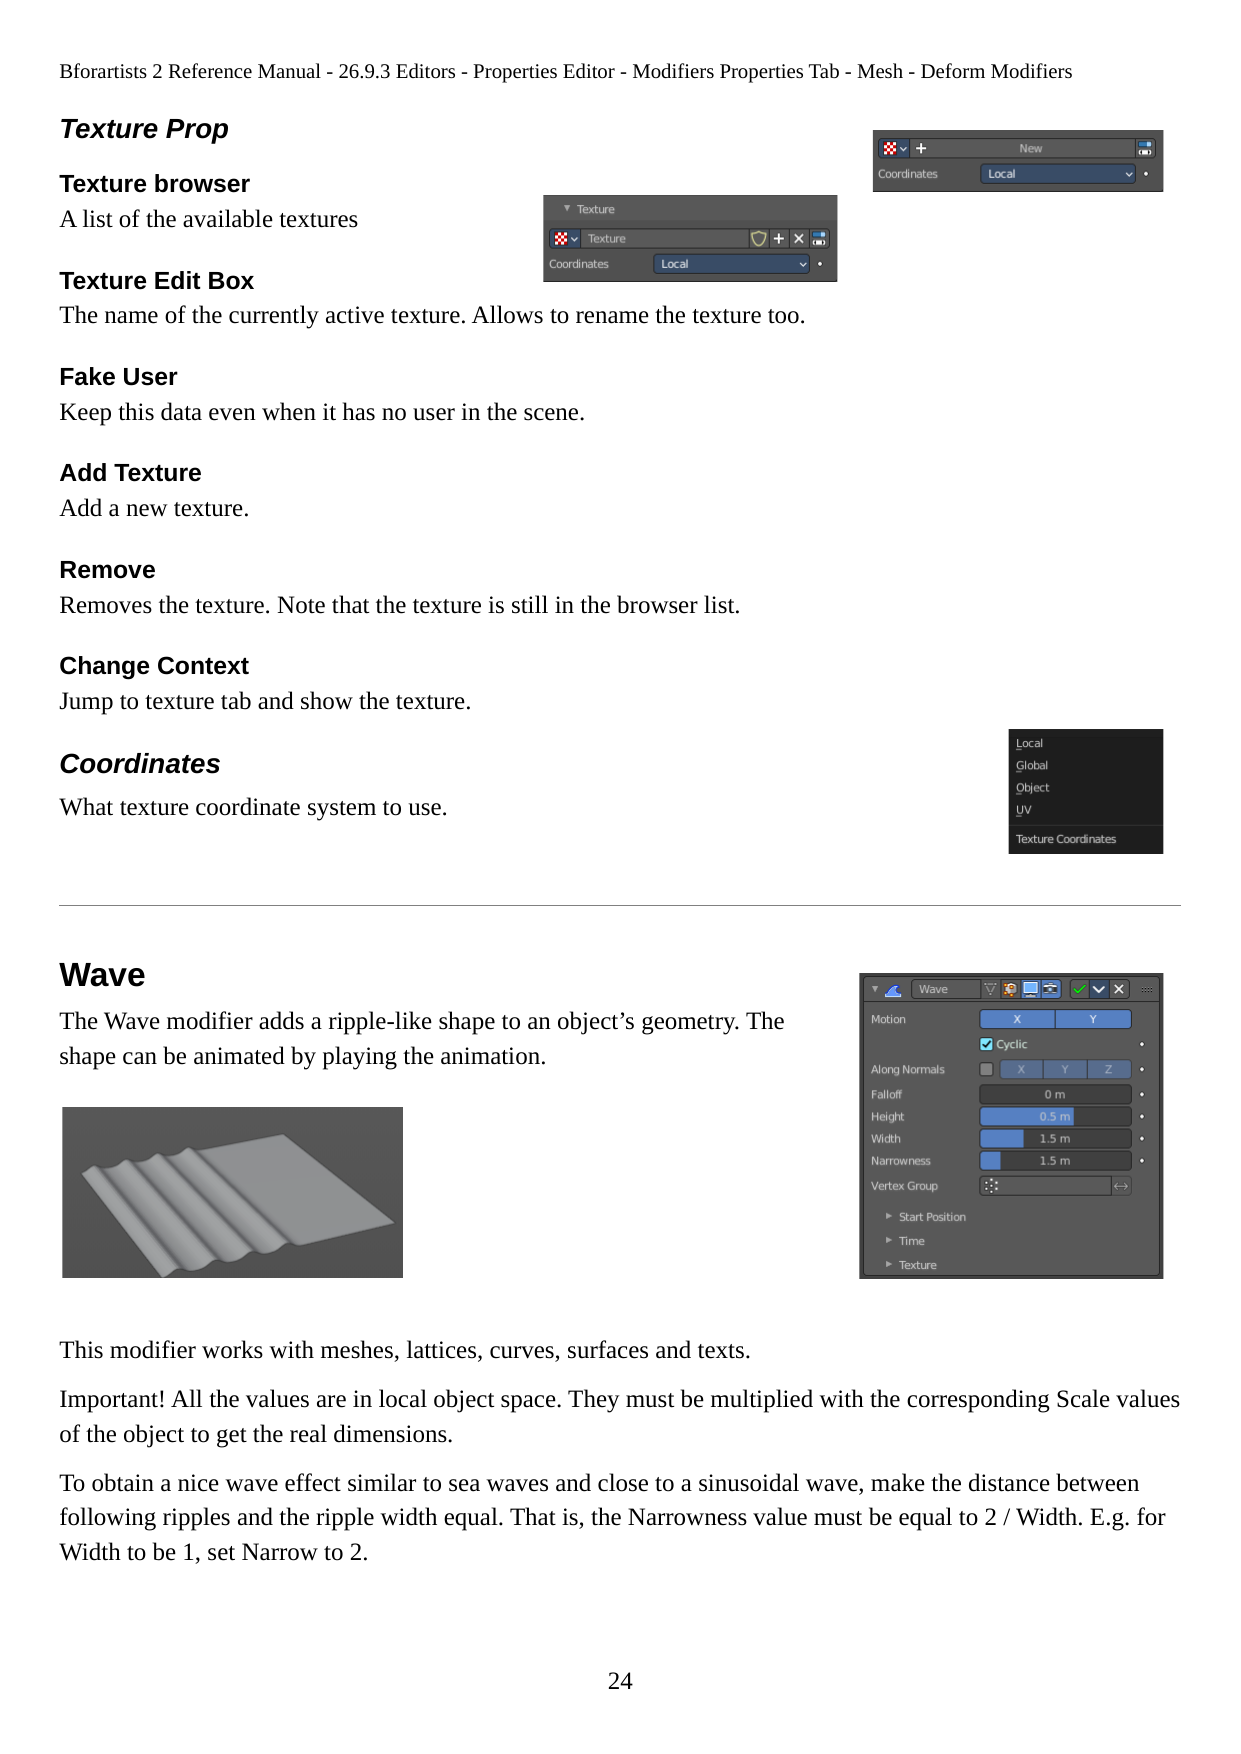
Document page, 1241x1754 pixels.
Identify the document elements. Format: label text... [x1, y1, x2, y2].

subtitle Fake User [59, 362, 1181, 391]
subtitle Change Context [59, 651, 1181, 680]
subtitle Coordinates [59, 748, 1008, 779]
picture [872, 130, 1164, 192]
text Removes the texture. Note that the texture is still in the browser list. [59, 590, 1181, 618]
text This modifier works with meshes, lattices, curves, surfaces and texts. [59, 1335, 1181, 1364]
subtitle Texture browser [59, 169, 1181, 198]
text Jump to texture tab and show the texture. [59, 686, 1181, 715]
text What texture coordinate system to use. [59, 792, 1008, 821]
text Add a new texture. [59, 493, 1181, 522]
text A list of the available textures [59, 204, 543, 233]
subtitle Texture Prop [59, 113, 1181, 144]
subtitle Add Texture [59, 458, 1181, 487]
text Important! All the values are in local object space. They must be multiplied with the corresponding Scale values of the object to get the real dimensions. [59, 1384, 1181, 1447]
picture [543, 195, 838, 282]
subtitle [1164, 748, 1181, 779]
text To obtain a nice wave effect similar to sea waves and close to a sinusoidal wave, make the distance between following ripples and the ripple width equal. That is, the Narrowness value must be equal to 2 / Width. E.g. for Width to be 1, set Narrow to 2. [59, 1468, 1181, 1565]
picture [1008, 729, 1164, 854]
text Keep this data even when it has no user in the scene. [59, 397, 1181, 426]
subtitle Remove [59, 555, 1181, 583]
text The name of the currently active texture. Allows to rename the texture too. [59, 301, 1181, 329]
text [838, 204, 1181, 233]
picture [859, 973, 1164, 1279]
text The Wave modifier adds a ripple-like shape to an object’s geometry. The shape can be animated by playing the animation. [59, 1006, 859, 1069]
picture [62, 1107, 403, 1278]
subtitle Texture Edit Box [59, 266, 1181, 294]
subtitle Wave [59, 955, 1181, 994]
